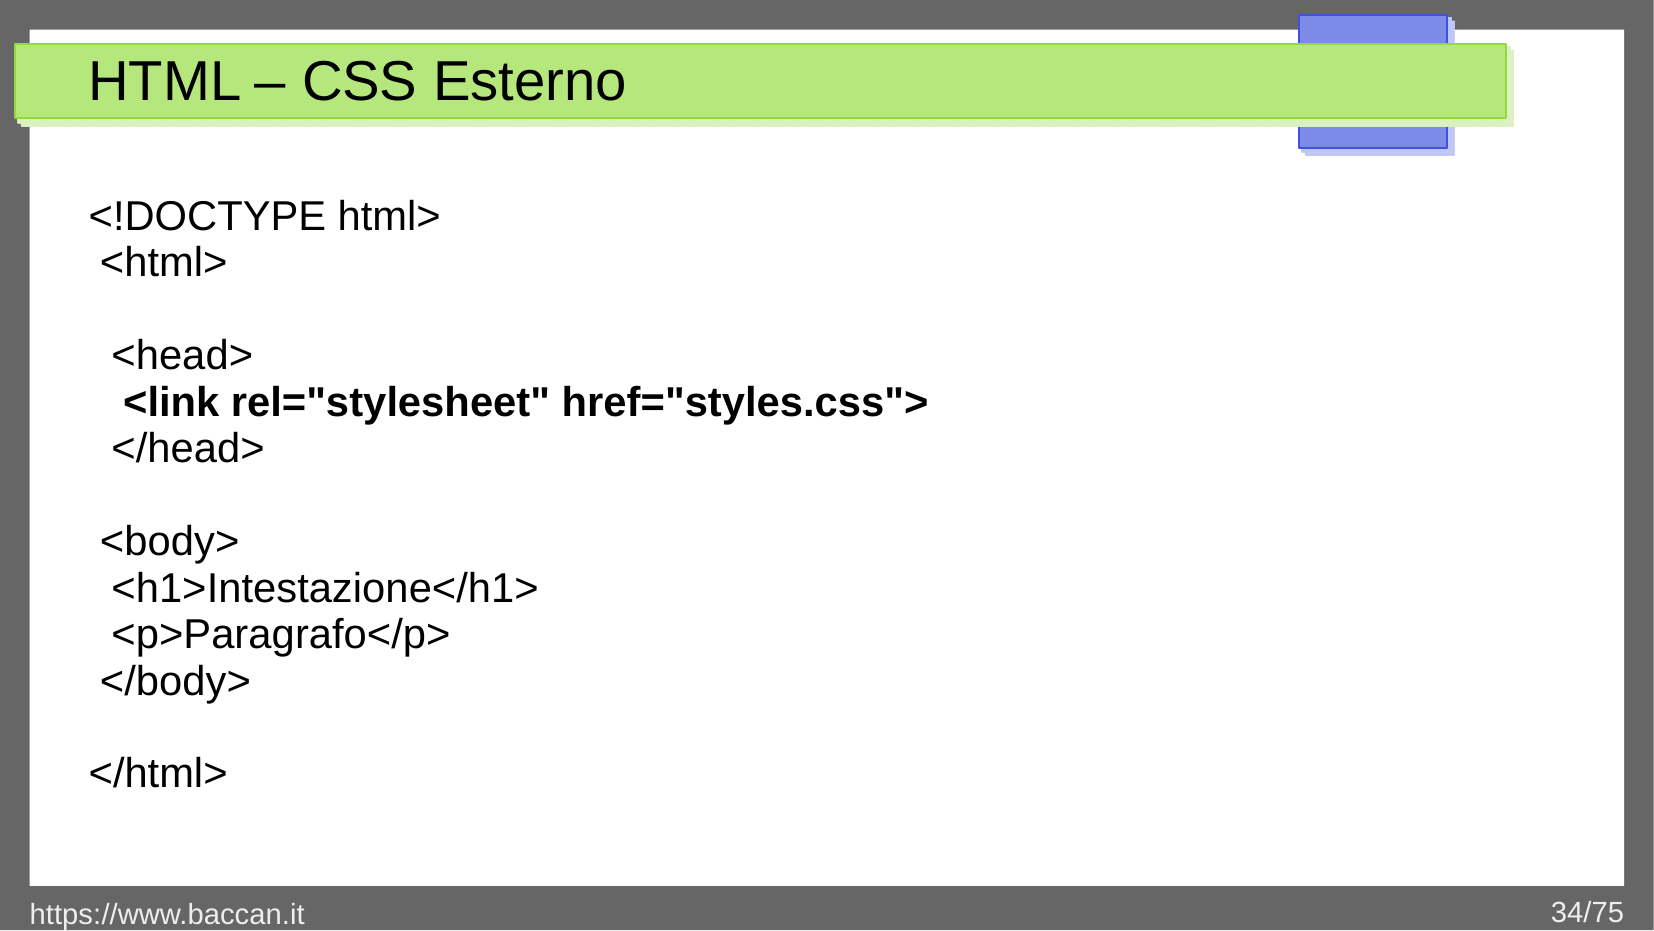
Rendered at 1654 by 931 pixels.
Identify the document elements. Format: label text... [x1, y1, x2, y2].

title HTML – CSS Esterno [88, 44, 1506, 119]
text_box <!DOCTYPE html> <html> <head> <link rel="stylesheet" href="styles.css"> </head> <body> <h1>Intestazione</h1> <p>Paragrafo</p> </body> </html> [88, 169, 1565, 820]
